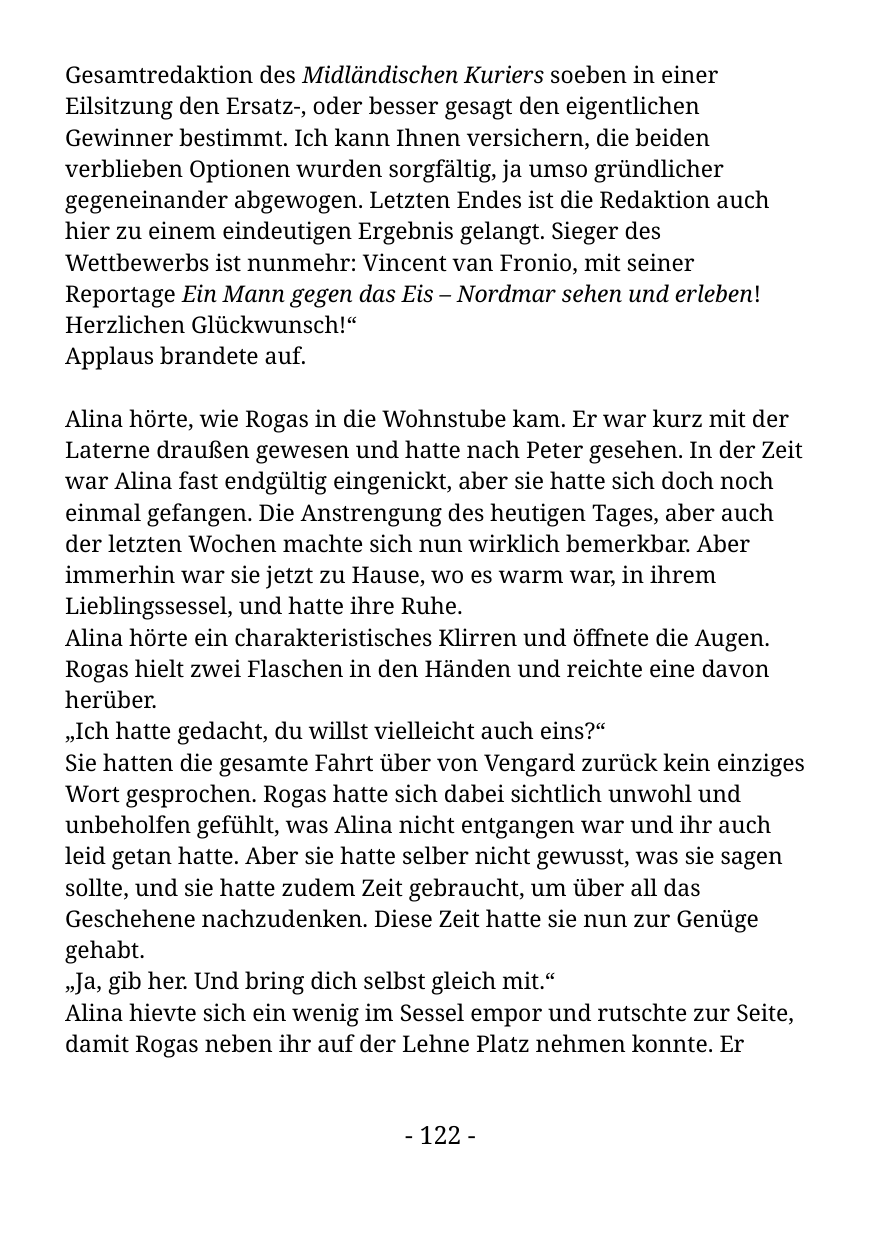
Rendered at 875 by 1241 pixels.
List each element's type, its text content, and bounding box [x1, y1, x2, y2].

text Alina hörte, wie Rogas in die Wohnstube kam. Er war kurz mit der Laterne draußen gewesen und hatte nach Peter gesehen. In der Zeit war Alina fast endgültig eingenickt, aber sie hatte sich doch noch einmal gefangen. Die Anstrengung des heutigen Tages, aber auch der letzten Wochen machte sich nun wirklich bemerkbar. Aber immerhin war sie jetzt zu Hause, wo es warm war, in ihrem Lieblingssessel, und hatte ihre Ruhe. [65, 403, 809, 622]
text Applaus brandete auf. [65, 340, 809, 372]
text Alina hievte sich ein wenig im Sessel empor und rutschte zur Seite, damit Rogas neben ihr auf der Lehne Platz nehmen konnte. Er [65, 997, 809, 1059]
text Alina hörte ein charakteristisches Klirren und öffnete die Augen. Rogas hielt zwei Flaschen in den Händen und reichte eine davon herüber. [65, 622, 809, 715]
text Sie hatten die gesamte Fahrt über von Vengard zurück kein einziges Wort gesprochen. Rogas hatte sich dabei sichtlich unwohl und unbeholfen gefühlt, was Alina nicht entgangen war und ihr auch leid getan hatte. Aber sie hatte selber nicht gewusst, was sie sagen sollte, und sie hatte zudem Zeit gebraucht, um über all das Geschehene nachzudenken. Diese Zeit hatte sie nun zur Genüge gehabt. [65, 747, 809, 965]
text „Ich hatte gedacht, du willst vielleicht auch eins?“ [65, 715, 809, 747]
text „Ja, gib her. Und bring dich selbst gleich mit.“ [65, 965, 809, 997]
text Gesamtredaktion des Midländischen Kuriers soeben in einer Eilsitzung den Ersatz-, oder besser gesagt den eigentlichen Gewinner bestimmt. Ich kann Ihnen versichern, die beiden verblieben Optionen wurden sorgfältig, ja umso gründlicher gegeneinander abgewogen. Letzten Endes ist die Redaktion auch hier zu einem eindeutigen Ergebnis gelangt. Sieger des Wettbewerbs ist nunmehr: Vincent van Fronio, mit seiner Reportage Ein Mann gegen das Eis – Nordmar sehen und erleben! Herzlichen Glückwunsch!“ [65, 59, 809, 340]
